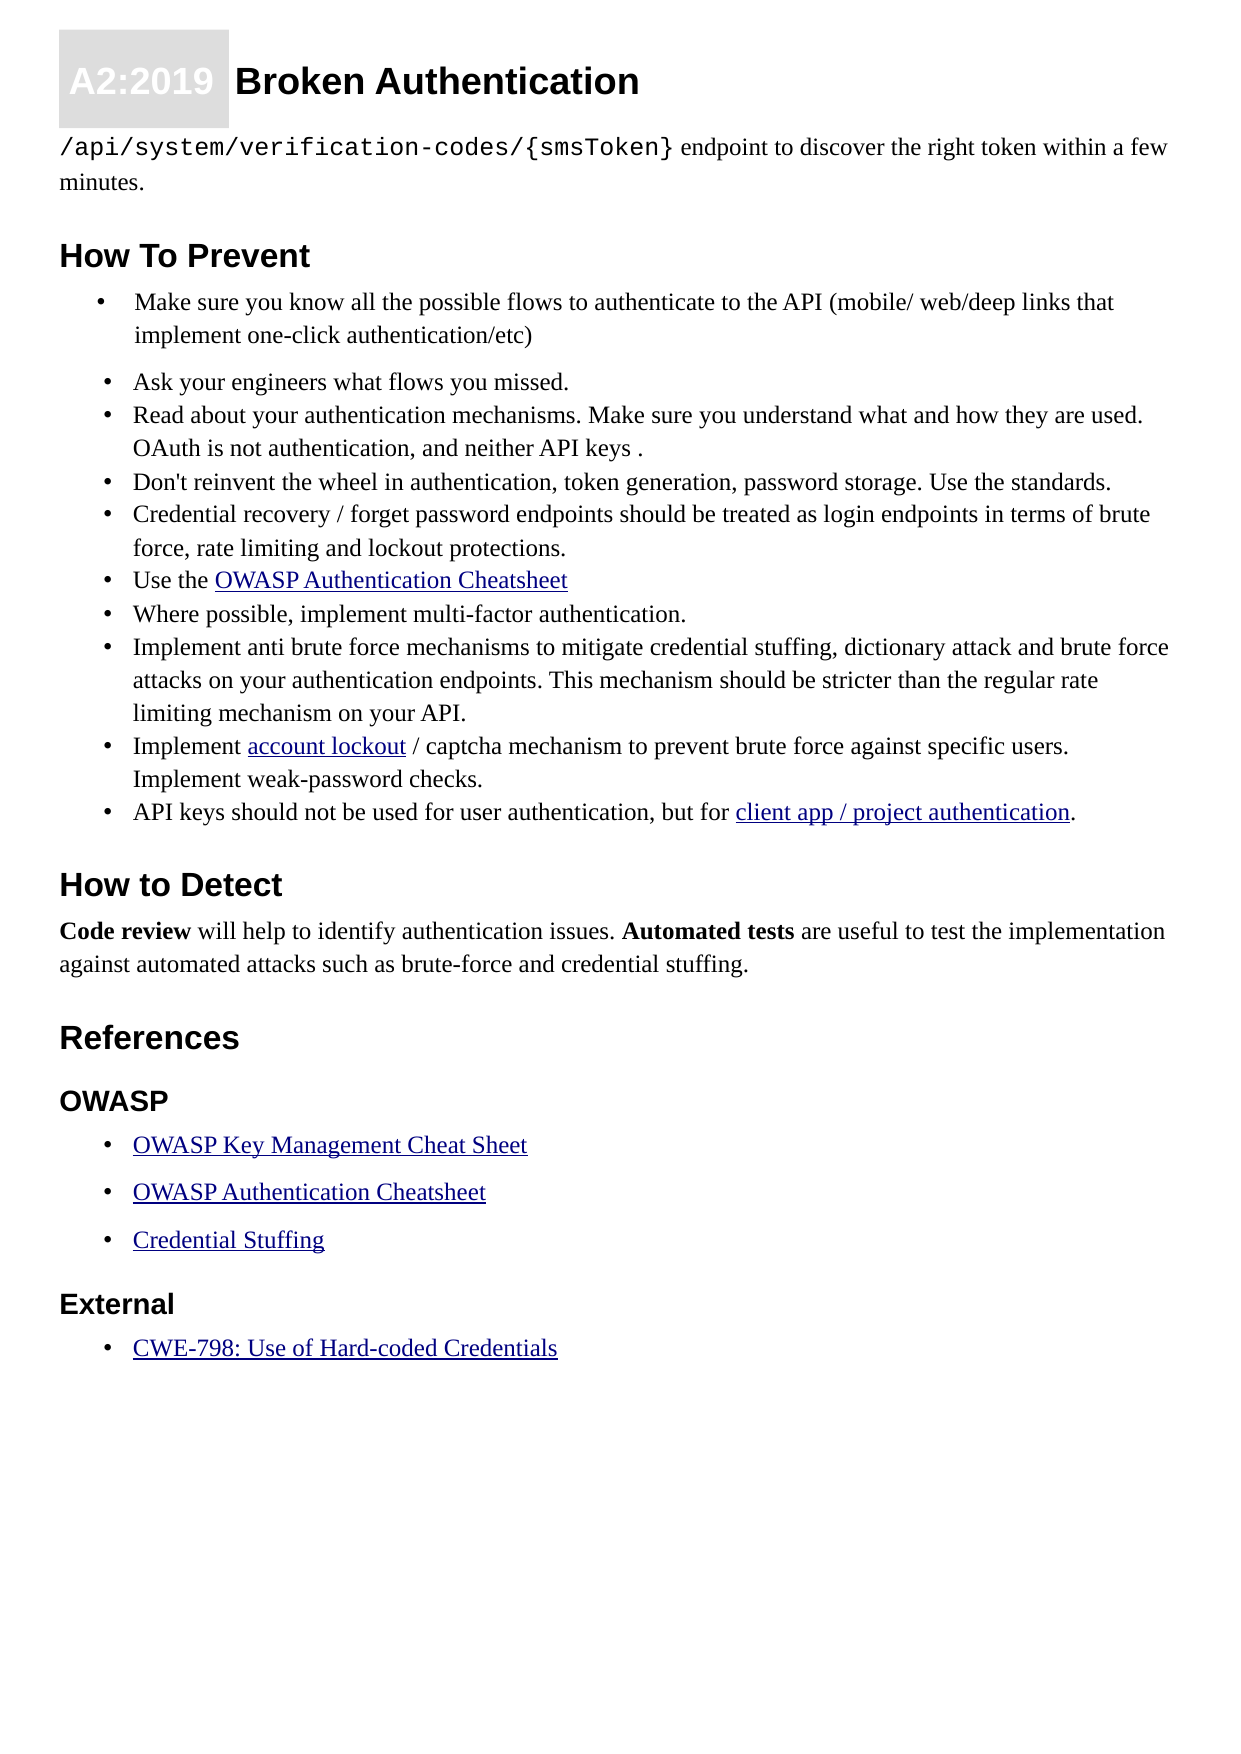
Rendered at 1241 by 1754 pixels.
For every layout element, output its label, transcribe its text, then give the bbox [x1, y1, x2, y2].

subtitle How To Prevent [59, 236, 1181, 274]
list CWE-798: Use of Hard-coded Credentials [103, 1333, 1181, 1362]
list OWASP Key Management Cheat Sheet [103, 1130, 1181, 1158]
list Use the OWASP Authentication Cheatsheet [103, 566, 1181, 594]
list Don't reinvent the wheel in authentication, token generation, password storage. Use the standards. [103, 467, 1181, 495]
list Ask your engineers what flows you missed. [103, 367, 1181, 396]
subtitle How to Detect [59, 865, 1181, 904]
list Credential Stuffing [103, 1225, 1181, 1254]
subtitle External [59, 1287, 1181, 1321]
text /api/system/verification-codes/{smsToken} endpoint to discover the right token within a few minutes. [59, 132, 1181, 196]
list Implement anti brute force mechanisms to mitigate credential stuffing, dictionary attack and brute force attacks on your authentication endpoints. This mechanism should be stricter than the regular rate limiting mechanism on your API. [103, 632, 1181, 726]
text Code review will help to identify authentication issues. Automated tests are useful to test the implementation against automated attacks such as brute-force and credential stuffing. [59, 916, 1181, 978]
list API keys should not be used for user authentication, but for client app / project authentication. [103, 797, 1181, 826]
list Implement account lockout / captcha mechanism to prevent brute force against specific users. Implement weak-password checks. [103, 731, 1181, 792]
list OWASP Authentication Cheatsheet [103, 1177, 1181, 1206]
subtitle OWASP [59, 1083, 1181, 1117]
subtitle References [59, 1018, 1181, 1056]
list Credential recovery / forget password endpoints should be treated as login endpoints in terms of brute force, rate limiting and lockout protections. [103, 499, 1181, 561]
list Where possible, implement multi-factor authentication. [103, 599, 1181, 627]
list Make sure you know all the possible flows to authenticate to the API (mobile/ web/deep links that implement one-click authentication/etc) [97, 287, 1181, 349]
list Read about your authentication mechanisms. Make sure you understand what and how they are used. OAuth is not authentication, and neither API keys . [103, 401, 1181, 462]
